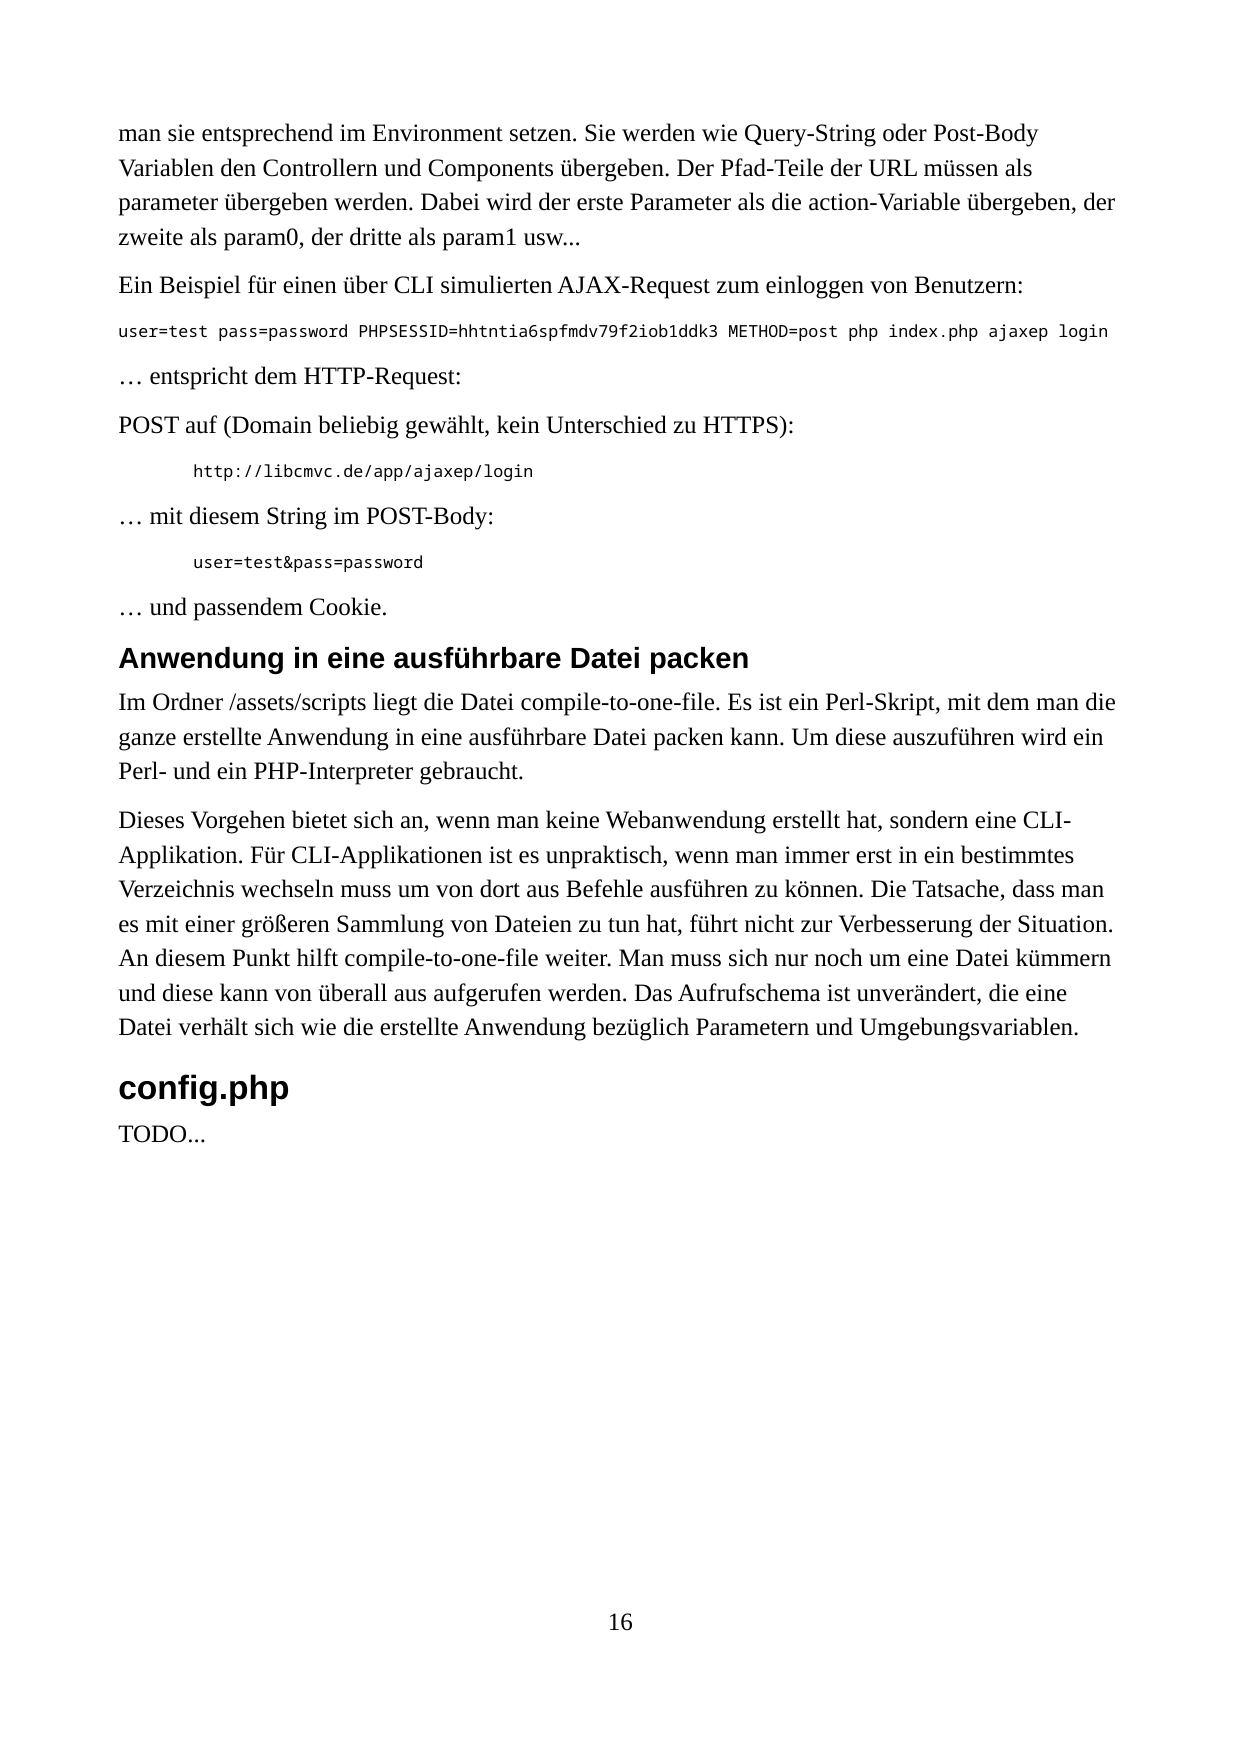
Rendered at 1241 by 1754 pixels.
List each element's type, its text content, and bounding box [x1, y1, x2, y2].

text man sie entsprechend im Environment setzen. Sie werden wie Query-String oder Post-Body Variablen den Controllern und Components übergeben. Der Pfad-Teile der URL müssen als parameter übergeben werden. Dabei wird der erste Parameter als die action-Variable übergeben, der zweite als param0, der dritte als param1 usw... [118, 118, 1122, 250]
text http://libcmvc.de/app/ajaxep/login [118, 459, 1122, 482]
subtitle Anwendung in eine ausführbare Datei packen [118, 641, 1122, 675]
text Dieses Vorgehen bietet sich an, wenn man keine Webanwendung erstellt hat, sondern eine CLI-Applikation. Für CLI-Applikationen ist es unpraktisch, wenn man immer erst in ein bestimmtes Verzeichnis wechseln muss um von dort aus Befehle ausführen zu können. Die Tatsache, dass man es mit einer größeren Sammlung von Dateien zu tun hat, führt nicht zur Verbesserung der Situation. An diesem Punkt hilft compile-to-one-file weiter. Man muss sich nur noch um eine Datei kümmern und diese kann von überall aus aufgerufen werden. Das Aufrufschema ist unverändert, die eine Datei verhält sich wie die erstellte Anwendung bezüglich Parametern und Umgebungsvariablen. [118, 805, 1122, 1041]
text TODO... [118, 1119, 1122, 1147]
subtitle config.php [118, 1067, 1122, 1106]
text user=test&pass=password [118, 550, 1122, 573]
text user=test pass=password PHPSESSID=hhtntia6spfmdv79f2iob1ddk3 METHOD=post php index.php ajaxep login [118, 320, 1122, 342]
text … und passendem Cookie. [118, 592, 1122, 621]
text Ein Beispiel für einen über CLI simulierten AJAX-Request zum einloggen von Benutzern: [118, 271, 1122, 299]
text … mit diesem String im POST-Body: [118, 501, 1122, 530]
text POST auf (Domain beliebig gewählt, kein Unterschied zu HTTPS): [118, 411, 1122, 439]
text … entspricht dem HTTP-Request: [118, 361, 1122, 390]
text Im Ordner /assets/scripts liegt die Datei compile-to-one-file. Es ist ein Perl-Skript, mit dem man die ganze erstellte Anwendung in eine ausführbare Datei packen kann. Um diese auszuführen wird ein Perl- und ein PHP-Interpreter gebraucht. [118, 687, 1122, 785]
